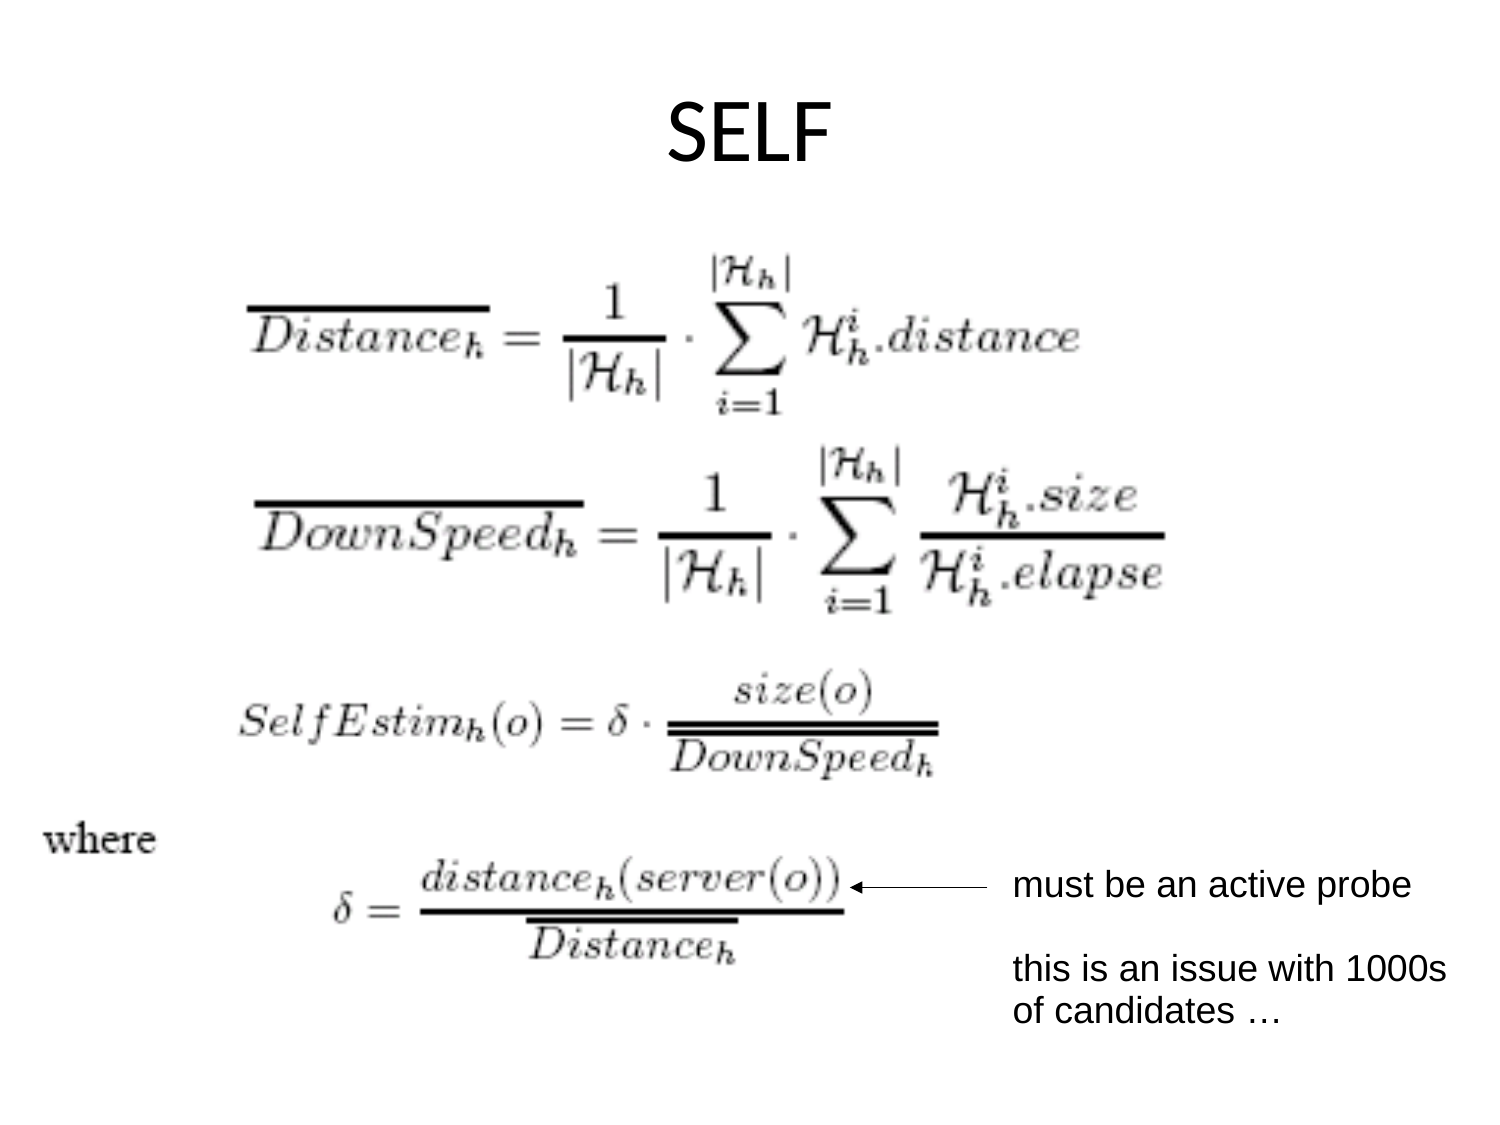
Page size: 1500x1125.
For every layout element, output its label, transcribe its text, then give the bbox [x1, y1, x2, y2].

text_box must be an active probe this is an issue with 1000s of candidates … [998, 855, 1463, 1040]
picture [0, 650, 1013, 980]
picture [75, 224, 1326, 633]
title SELF [75, 45, 1426, 233]
